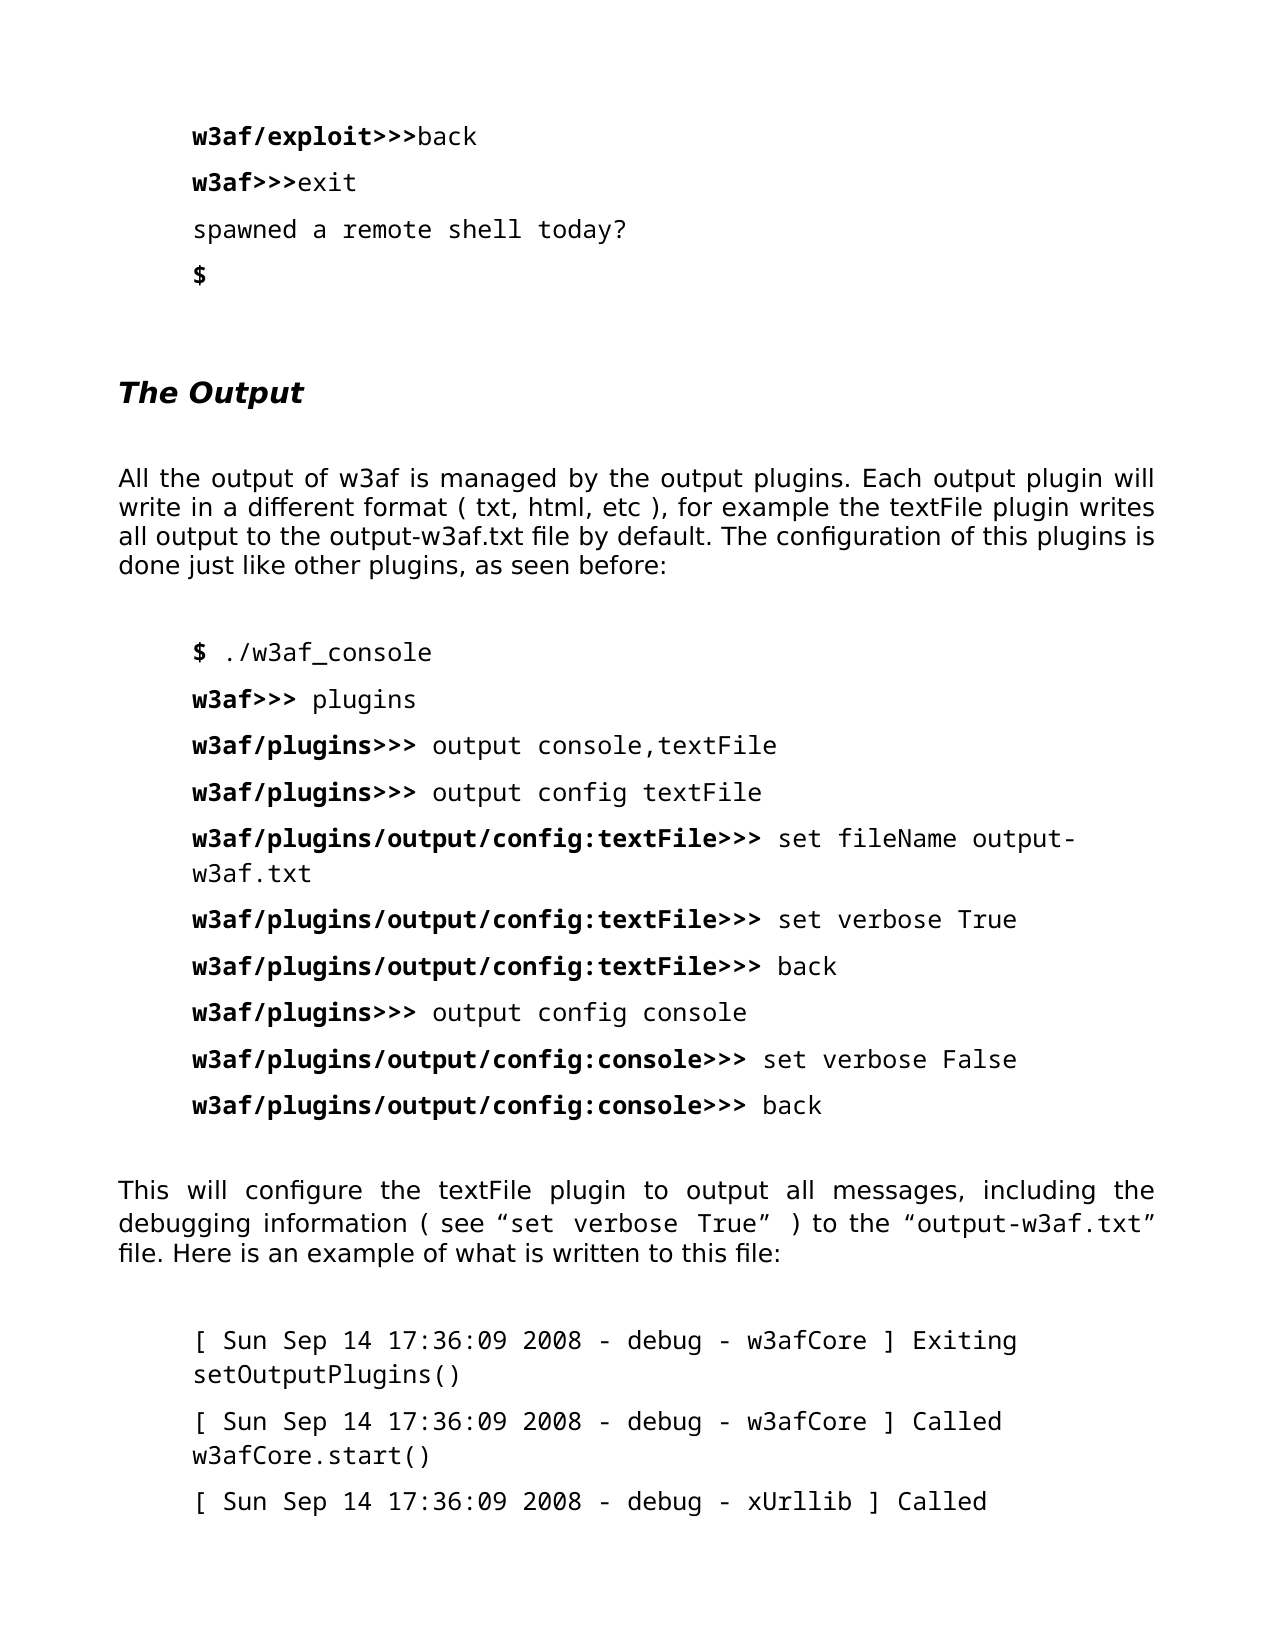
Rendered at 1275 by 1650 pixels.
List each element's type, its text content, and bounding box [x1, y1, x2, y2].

text w3af/plugins/output/config:textFile>>> back [192, 948, 1157, 982]
text w3af/exploit>>>back [192, 118, 1157, 152]
text w3af/plugins>>> output config console [192, 995, 1157, 1029]
text [ Sun Sep 14 17:36:09 2008 - debug - w3afCore ] Exiting setOutputPlugins() [192, 1323, 1157, 1391]
text w3af>>>exit [192, 165, 1157, 199]
text w3af/plugins>>> output console,textFile [192, 728, 1157, 762]
text [ Sun Sep 14 17:36:09 2008 - debug - xUrllib ] Called [192, 1484, 1157, 1518]
text w3af/plugins/output/config:textFile>>> set verbose True [192, 902, 1157, 936]
text [ Sun Sep 14 17:36:09 2008 - debug - w3afCore ] Called w3afCore.start() [192, 1403, 1157, 1472]
subtitle The Output [118, 376, 1157, 410]
text w3af/plugins/output/config:textFile>>> set fileName output-w3af.txt [192, 821, 1157, 889]
text w3af/plugins>>> output config textFile [192, 774, 1157, 809]
text spawned a remote shell today? [192, 211, 1157, 245]
text $ [192, 258, 1157, 292]
text w3af/plugins/output/config:console>>> set verbose False [192, 1041, 1157, 1076]
text w3af>>> plugins [192, 681, 1157, 716]
text $ ./w3af_console [192, 635, 1157, 669]
text w3af/plugins/output/config:console>>> back [192, 1088, 1157, 1122]
text This will configure the textFile plugin to output all messages, including the debugging information ( see “set verbose True” ) to the “output-w3af.txt” file. Here is an example of what is written to this file: [118, 1176, 1157, 1269]
text All the output of w3af is managed by the output plugins. Each output plugin will write in a different format ( txt, html, etc ), for example the textFile plugin writes all output to the output-w3af.txt file by default. The configuration of this plugins is done just like other plugins, as seen before: [118, 464, 1157, 581]
